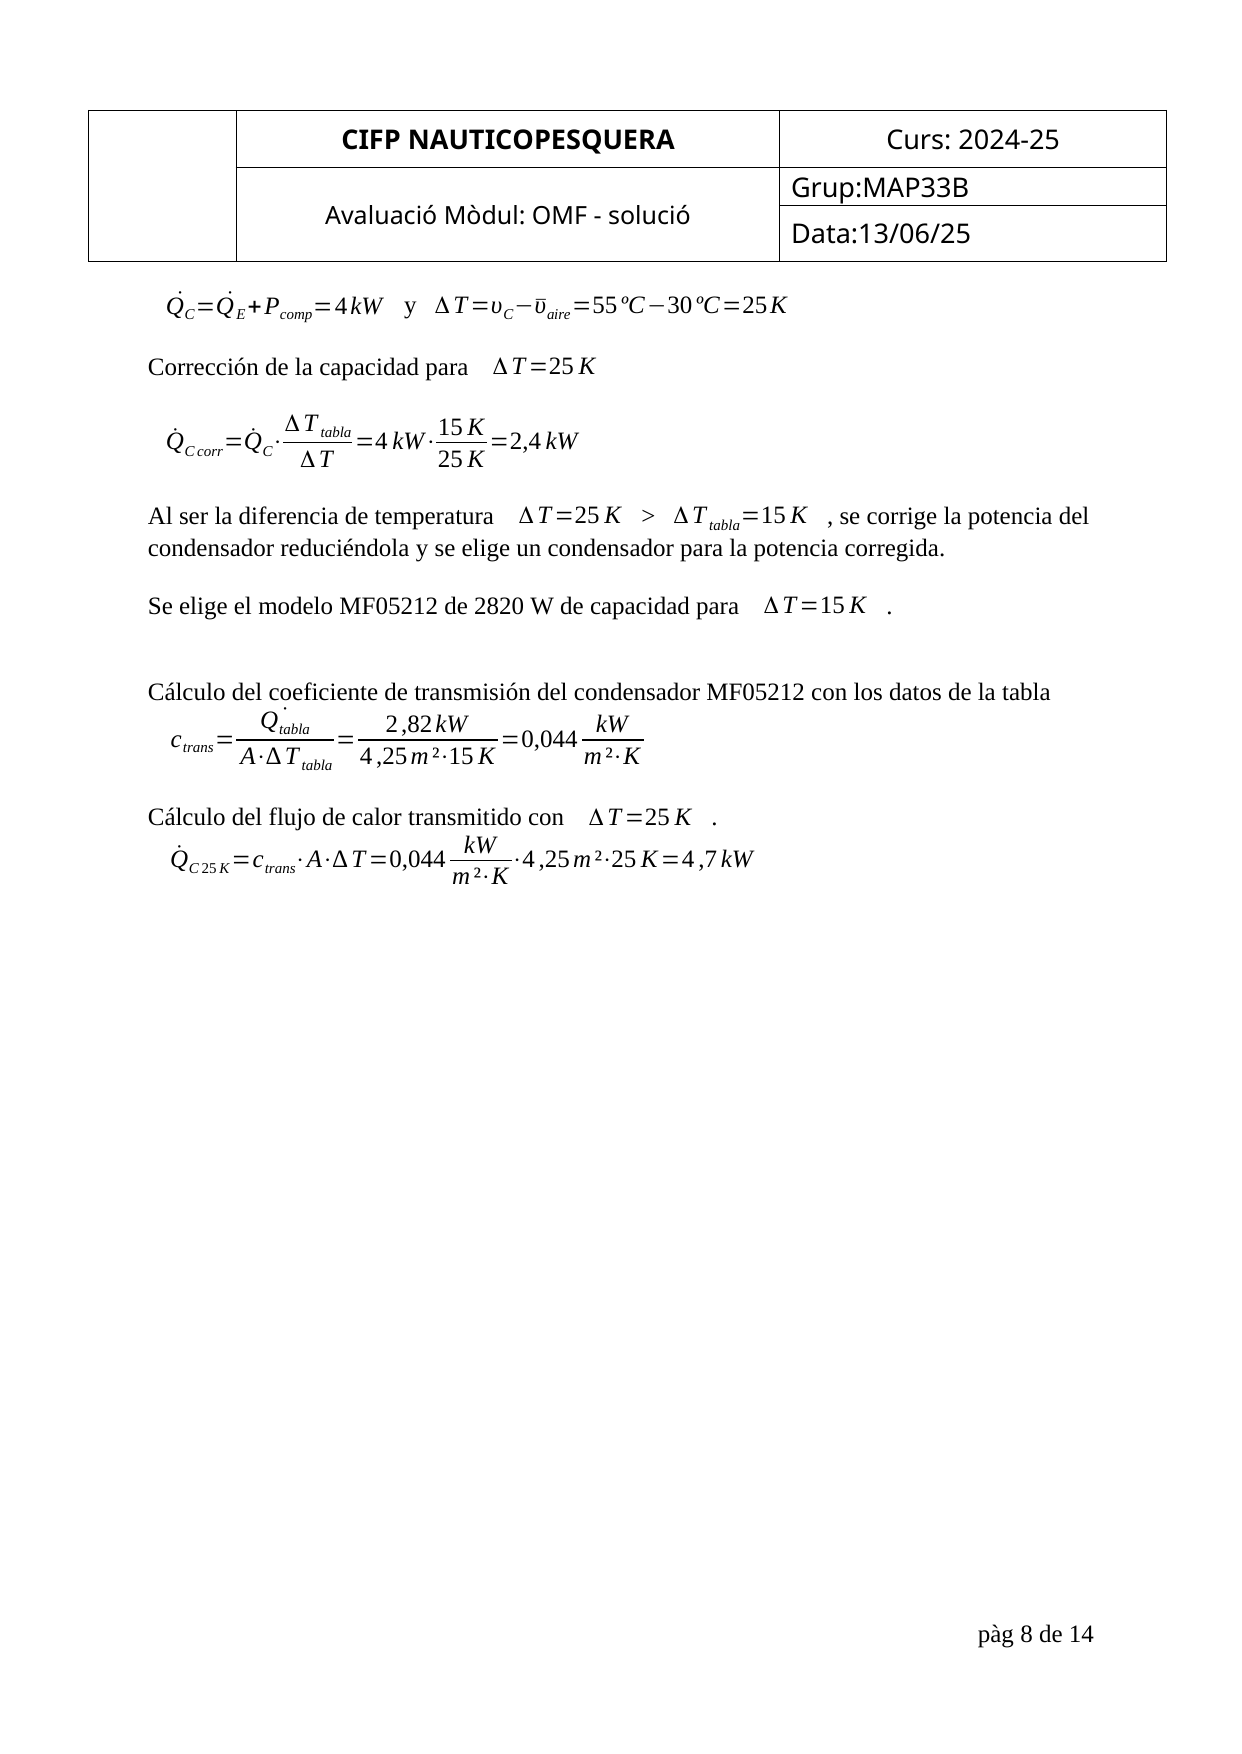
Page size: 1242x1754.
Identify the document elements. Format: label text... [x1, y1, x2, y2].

text y [148, 290, 1094, 323]
text Se elige el modelo MF05212 de 2820 W de capacidad para . [148, 591, 1094, 619]
text Cálculo del flujo de calor transmitido con . [148, 802, 1094, 831]
text Al ser la diferencia de temperatura >, se corrige la potencia del condensador reduciéndola y se elige un condensador para la potencia corregida. [148, 501, 1094, 562]
text Cálculo del coeficiente de transmisión del condensador MF05212 con los datos de la tabla [148, 677, 1094, 706]
text Corrección de la capacidad para [148, 352, 1094, 380]
